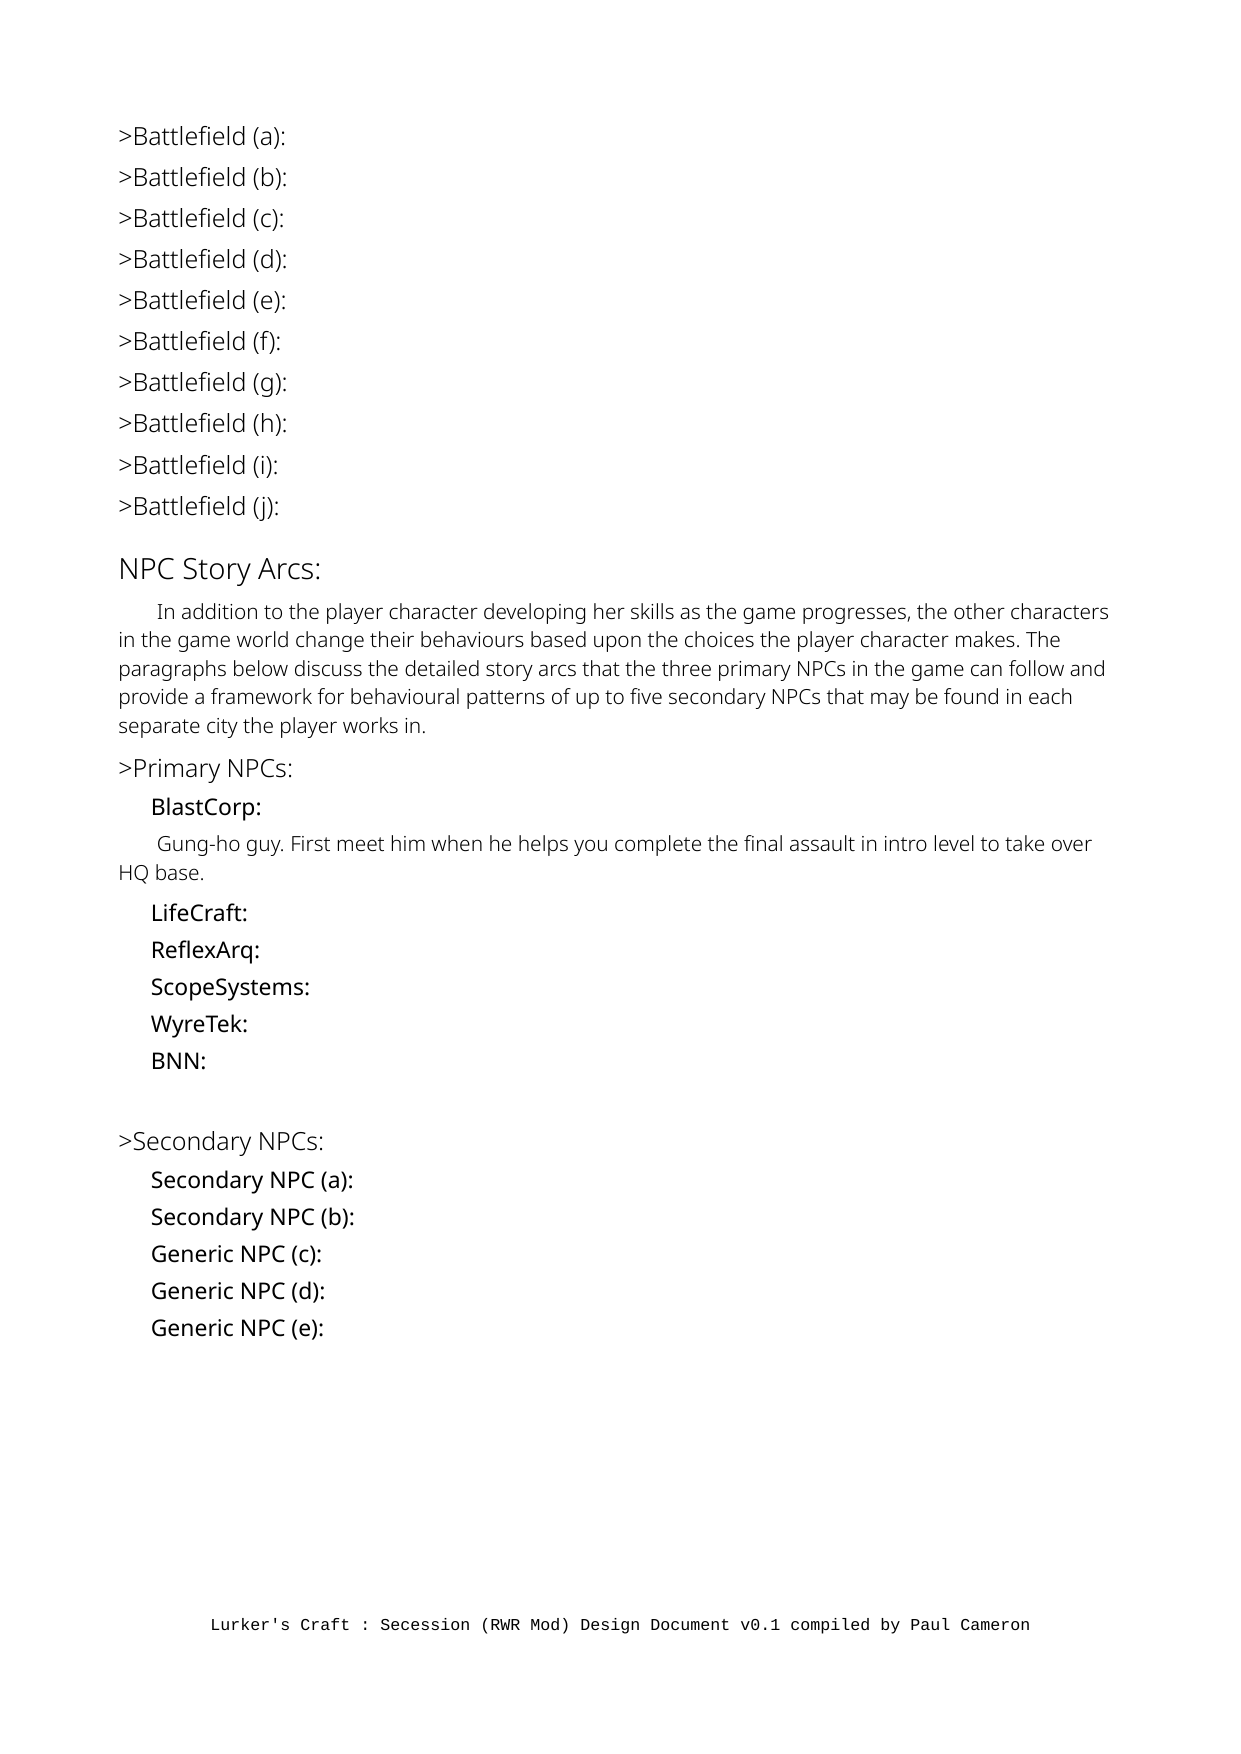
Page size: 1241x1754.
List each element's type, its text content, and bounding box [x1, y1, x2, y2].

subtitle >Primary NPCs: [118, 751, 1122, 785]
subtitle >Battlefield (g): [118, 365, 1122, 399]
subtitle >Battlefield (c): [118, 200, 1122, 234]
subtitle Secondary NPC (a): [142, 1164, 1122, 1195]
subtitle >Battlefield (e): [118, 283, 1122, 317]
subtitle >Battlefield (f): [118, 324, 1122, 358]
subtitle >Battlefield (h): [118, 406, 1122, 440]
subtitle Generic NPC (c): [142, 1238, 1122, 1269]
subtitle NPC Story Arcs: [118, 548, 1122, 588]
subtitle ReflexArq: [142, 934, 1122, 965]
subtitle >Secondary NPCs: [118, 1124, 1122, 1158]
subtitle ScopeSystems: [142, 971, 1122, 1002]
subtitle Generic NPC (d): [142, 1275, 1122, 1306]
subtitle >Battlefield (a): [118, 118, 1122, 152]
text Gung-ho guy. First meet him when he helps you complete the final assault in intro level to take over HQ base. [118, 829, 1122, 886]
subtitle Generic NPC (e): [142, 1312, 1122, 1343]
subtitle LifeCraft: [142, 897, 1122, 928]
subtitle >Battlefield (i): [118, 447, 1122, 481]
subtitle >Battlefield (j): [118, 488, 1122, 522]
subtitle >Battlefield (d): [118, 242, 1122, 276]
text In addition to the player character developing her skills as the game progresses, the other characters in the game world change their behaviours based upon the choices the player character makes. The paragraphs below discuss the detailed story arcs that the three primary NPCs in the game can follow and provide a framework for behavioural patterns of up to five secondary NPCs that may be found in each separate city the player works in. [118, 597, 1122, 739]
subtitle BlastCorp: [142, 791, 1122, 822]
subtitle WyreTek: [142, 1008, 1122, 1039]
subtitle Secondary NPC (b): [142, 1201, 1122, 1232]
subtitle >Battlefield (b): [118, 159, 1122, 193]
subtitle BNN: [142, 1045, 1122, 1076]
